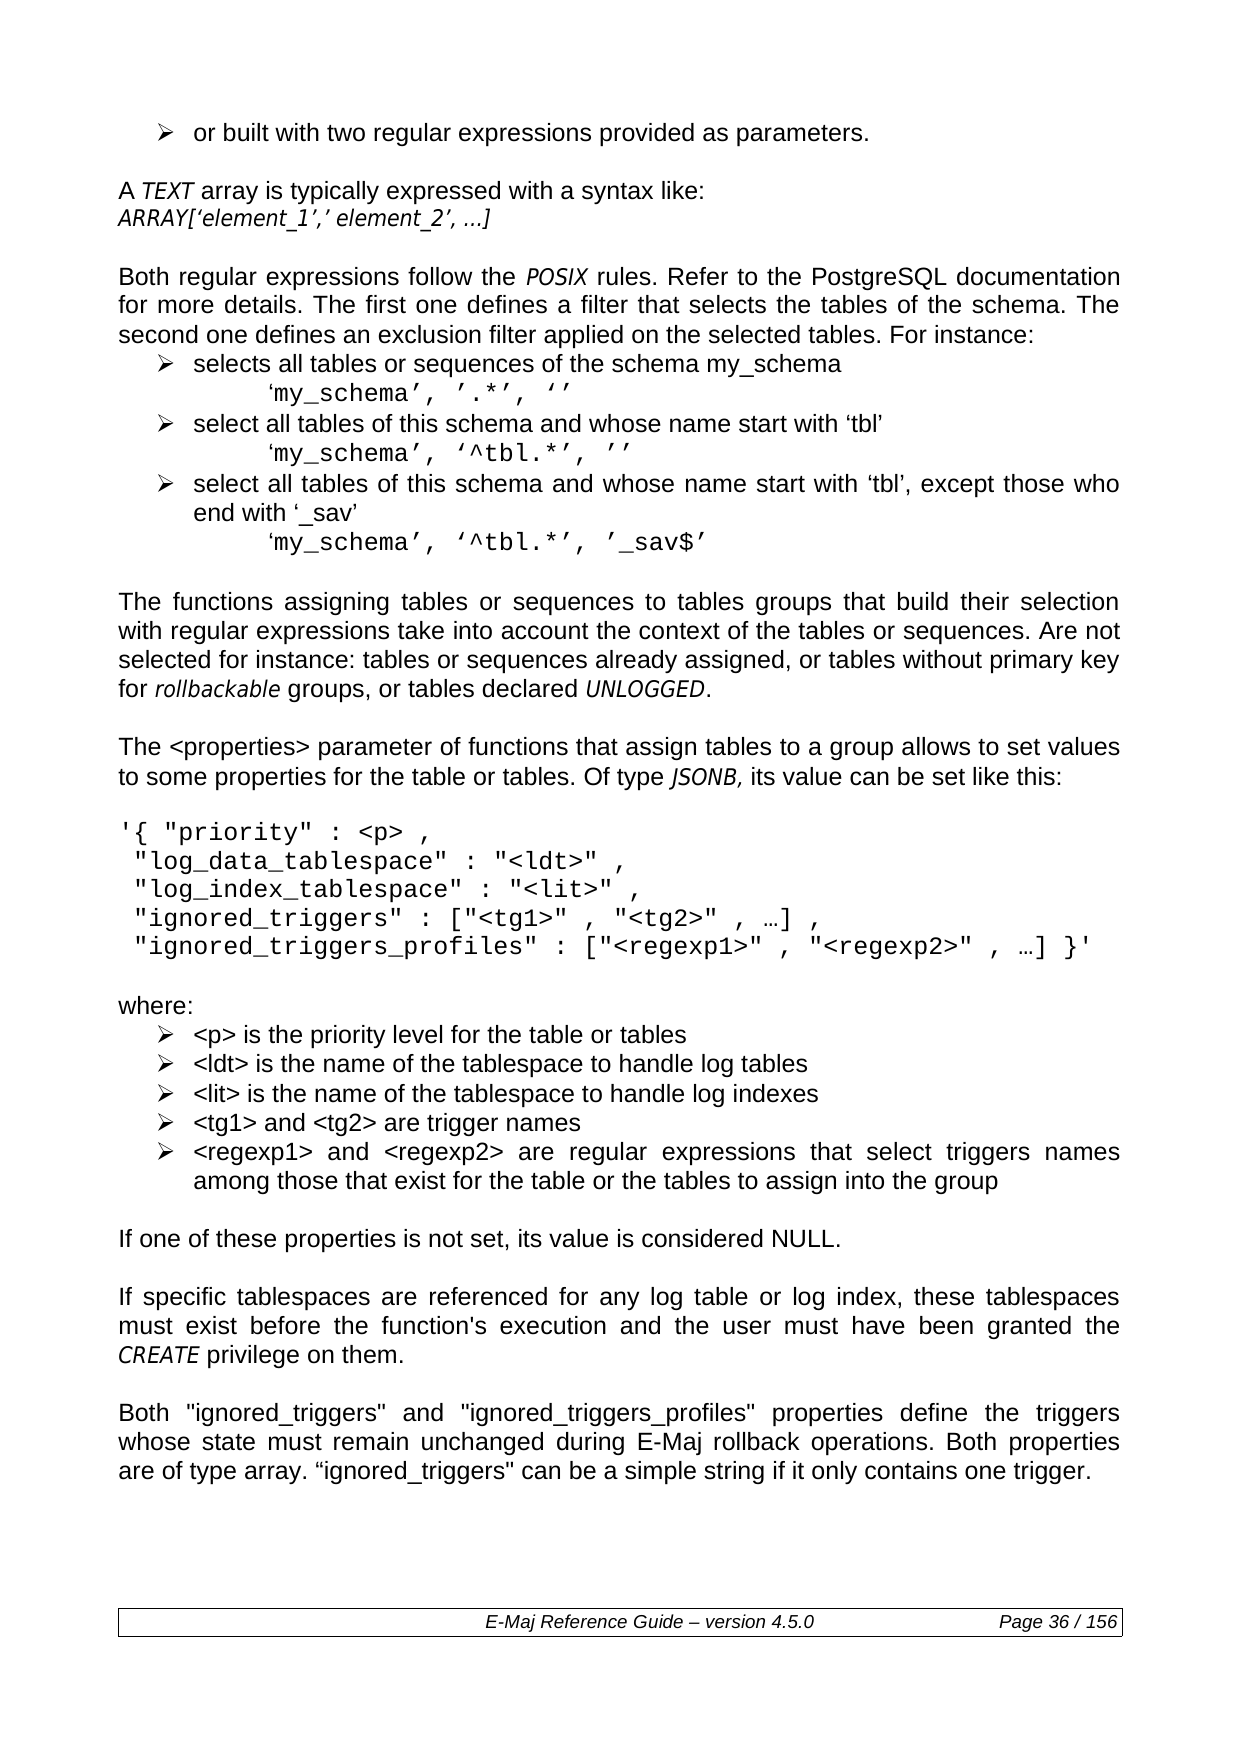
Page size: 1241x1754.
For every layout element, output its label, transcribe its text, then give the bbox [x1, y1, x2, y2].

list <ldt> is the name of the tablespace to handle log tables [156, 1049, 1122, 1078]
text The <properties> parameter of functions that assign tables to a group allows to set values to some properties for the table or tables. Of type JSONB, its value can be set like this: [118, 732, 1122, 790]
text ‘my_schema’, ‘^tbl.*’, ’_sav$’ [118, 527, 1122, 558]
list <p> is the priority level for the table or tables [156, 1020, 1122, 1049]
text Both regular expressions follow the POSIX rules. Refer to the PostgreSQL documentation for more details. The first one defines a filter that selects the tables of the schema. The second one defines an exclusion filter applied on the selected tables. For instance: [118, 261, 1122, 348]
text A TEXT array is typically expressed with a syntax like: [118, 176, 1122, 205]
text ‘my_schema’, ’.*’, ‘’ [118, 378, 1122, 409]
text The functions assigning tables or sequences to tables groups that build their selection with regular expressions take into account the context of the tables or sequences. Are not selected for instance: tables or sequences already assigned, or tables without primary key for rollbackable groups, or tables declared UNLOGGED. [118, 587, 1122, 703]
text ARRAY[‘element_1’,’ element_2’, ...] [118, 205, 1122, 232]
list or built with two regular expressions provided as parameters. [156, 118, 1122, 147]
list select all tables of this schema and whose name start with ‘tbl’ [156, 409, 1122, 438]
list <tg1> and <tg2> are trigger names [156, 1107, 1122, 1137]
text where: [118, 991, 1122, 1020]
list <regexp1> and <regexp2> are regular expressions that select triggers names among those that exist for the table or the tables to assign into the group [156, 1137, 1122, 1195]
text '{ "priority" : <p> , "log_data_tablespace" : "<ldt>" , "log_index_tablespace" : "<lit>" , "ignored_triggers" : ["<tg1>" , "<tg2>" , …] , "ignored_triggers_profiles" : ["<regexp1>" , "<regexp2>" , …] }' [118, 819, 1122, 962]
list selects all tables or sequences of the schema my_schema [156, 348, 1122, 378]
text Both "ignored_triggers" and "ignored_triggers_profiles" properties define the triggers whose state must remain unchanged during E-Maj rollback operations. Both properties are of type array. “ignored_triggers" can be a simple string if it only contains one trigger. [118, 1398, 1122, 1485]
text If specific tablespaces are referenced for any log table or log index, these tablespaces must exist before the function's execution and the user must have been granted the CREATE privilege on them. [118, 1282, 1122, 1369]
text If one of these properties is not set, its value is considered NULL. [118, 1224, 1122, 1253]
list <lit> is the name of the tablespace to handle log indexes [156, 1078, 1122, 1107]
list select all tables of this schema and whose name start with ‘tbl’, except those who end with ‘_sav’ [156, 469, 1122, 527]
text ‘my_schema’, ‘^tbl.*’, ’’ [118, 438, 1122, 469]
